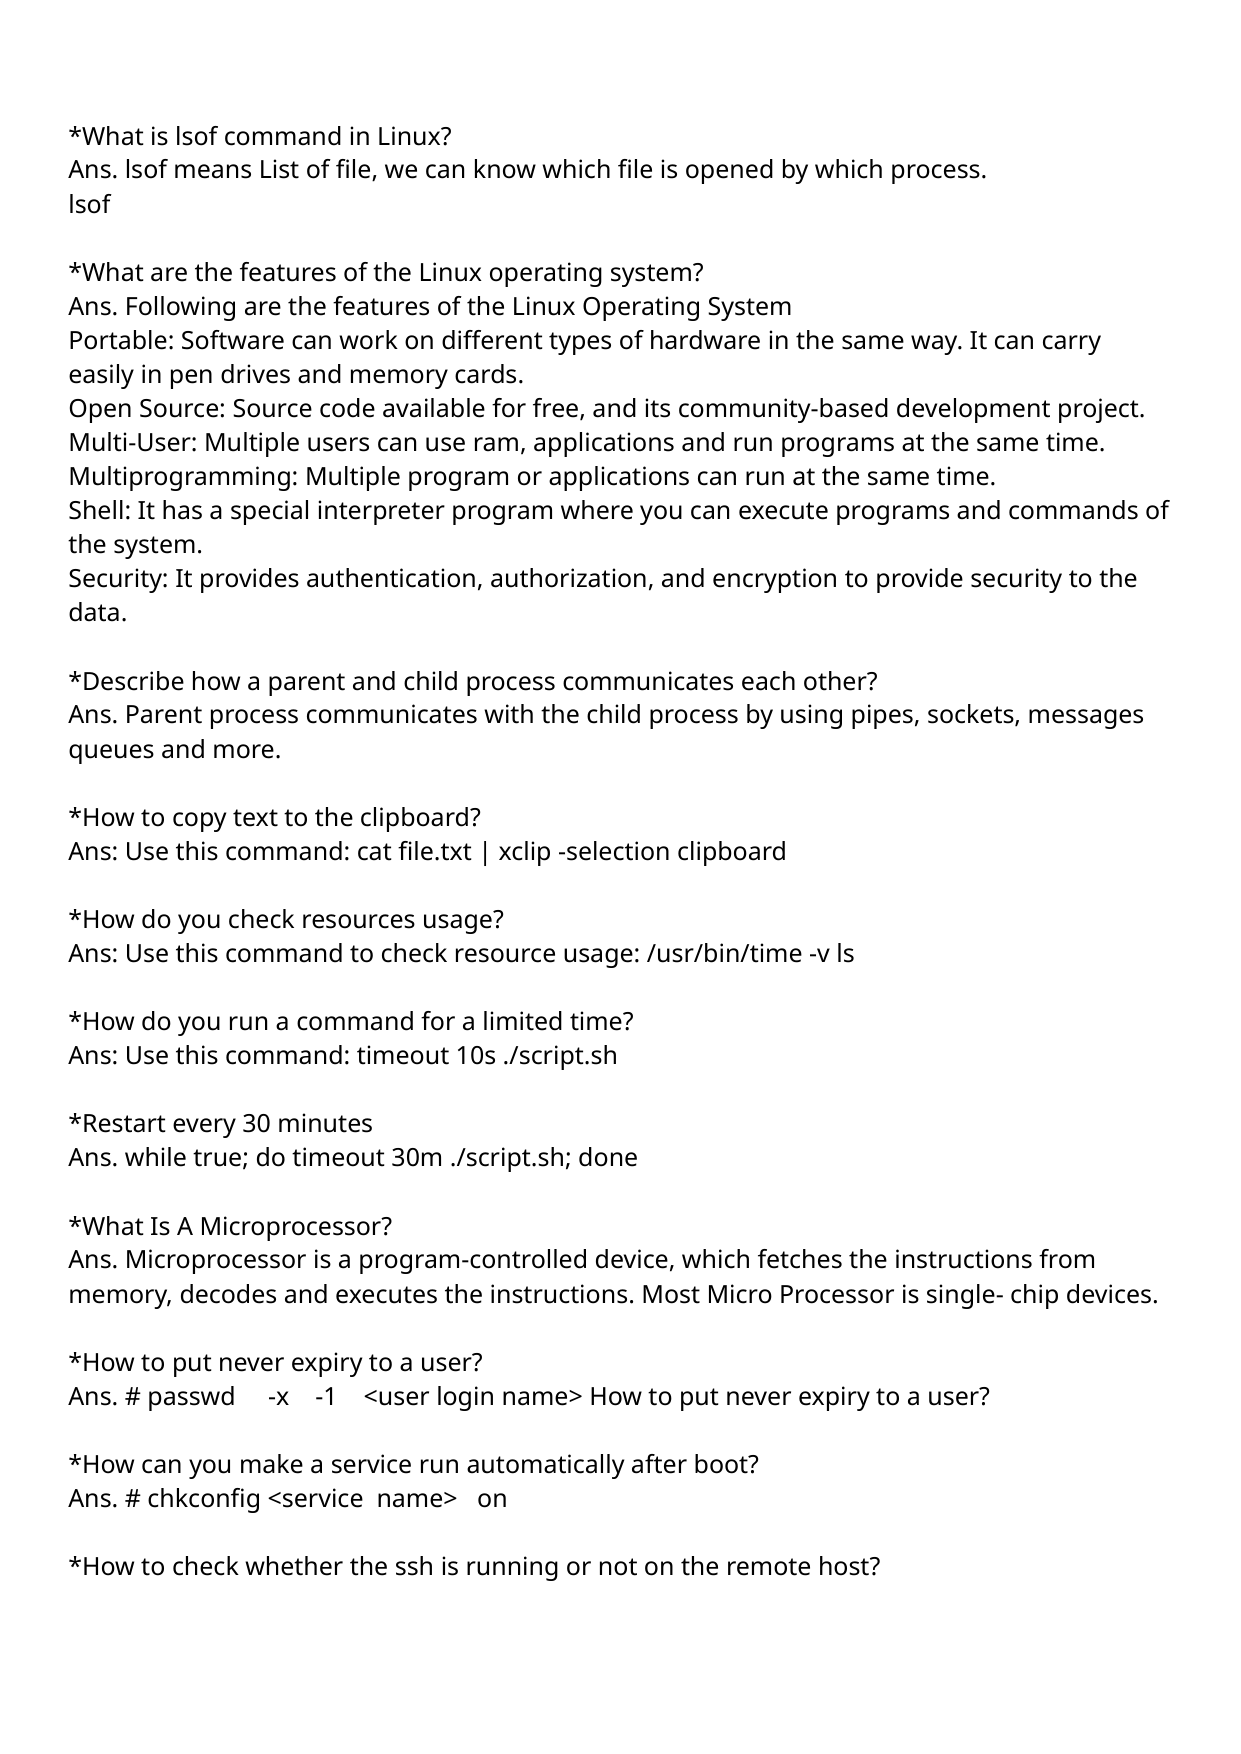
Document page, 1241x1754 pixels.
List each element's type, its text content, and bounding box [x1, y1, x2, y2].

text *How to put never expiry to a user? [68, 1344, 1173, 1378]
text Ans: Use this command: cat file.txt | xclip -selection clipboard [68, 833, 1173, 867]
text *Describe how a parent and child process communicates each other? [68, 663, 1173, 697]
text Open Source: Source code available for free, and its community-based development project. [68, 391, 1173, 425]
text Multiprogramming: Multiple program or applications can run at the same time. [68, 459, 1173, 493]
text Ans. while true; do timeout 30m ./script.sh; done [68, 1140, 1173, 1174]
text Ans. Microprocessor is a program-controlled device, which fetches the instructions from memory, decodes and executes the instructions. Most Micro Processor is single- chip devices. [68, 1242, 1173, 1310]
text Ans: Use this command to check resource usage: /usr/bin/time -v ls [68, 936, 1173, 970]
text *Restart every 30 minutes [68, 1106, 1173, 1140]
text Security: It provides authentication, authorization, and encryption to provide security to the data. [68, 561, 1173, 629]
text Multi-User: Multiple users can use ram, applications and run programs at the same time. [68, 425, 1173, 459]
text *How do you run a command for a limited time? [68, 1004, 1173, 1038]
text *How can you make a service run automatically after boot? [68, 1447, 1173, 1481]
text *How to copy text to the clipboard? [68, 799, 1173, 833]
text Ans: Use this command: timeout 10s ./script.sh [68, 1038, 1173, 1072]
text Ans. # chkconfig <service name> on [68, 1481, 1173, 1515]
text Portable: Software can work on different types of hardware in the same way. It can carry easily in pen drives and memory cards. [68, 322, 1173, 391]
text *How do you check resources usage? [68, 902, 1173, 936]
text Shell: It has a special interpreter program where you can execute programs and commands of the system. [68, 493, 1173, 561]
text *What Is A Microprocessor? [68, 1208, 1173, 1242]
text Ans. lsof means List of file, we can know which file is opened by which process. [68, 152, 1173, 186]
text Ans. Parent process communicates with the child process by using pipes, sockets, messages queues and more. [68, 697, 1173, 765]
text *How to check whether the ssh is running or not on the remote host? [68, 1549, 1173, 1583]
text lsof [68, 186, 1173, 220]
text Ans. # passwd -x -1 <user login name> How to put never expiry to a user? [68, 1378, 1173, 1412]
text Ans. Following are the features of the Linux Operating System [68, 288, 1173, 322]
text *What is lsof command in Linux? [68, 118, 1173, 152]
text *What are the features of the Linux operating system? [68, 254, 1173, 288]
